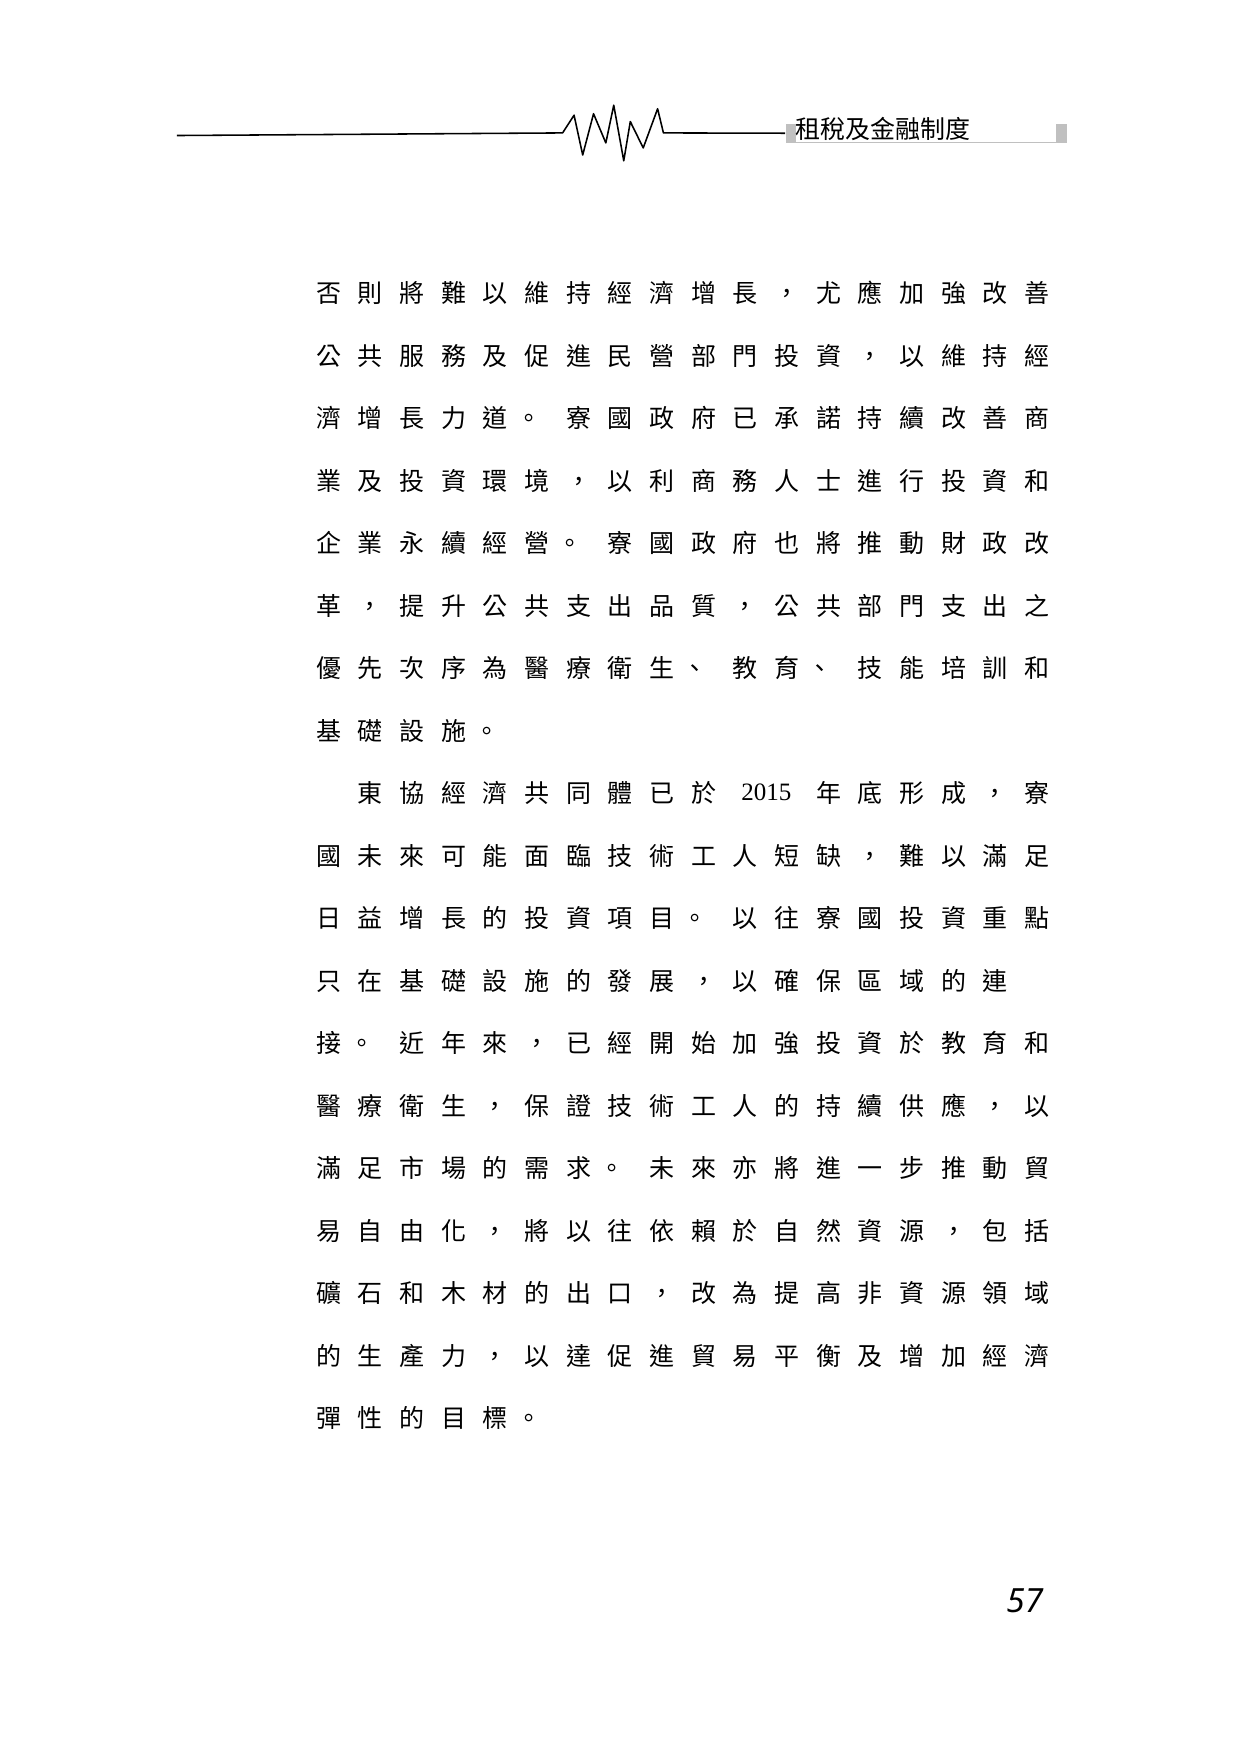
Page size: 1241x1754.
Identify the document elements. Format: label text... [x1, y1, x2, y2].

text 東協經濟共同體已於2015年底形成，寮國未來可能面臨技術工人短缺，難以滿足日益增長的投資項目。以往寮國投資重點只在基礎設施的發展，以確保區域的連接。近年來，已經開始加強投資於教育和醫療衛生，保證技術工人的持續供應，以滿足市場的需求。未來亦將進一步推動貿易自由化，將以往依賴於自然資源，包括礦石和木材的出口，改為提高非資源領域的生產力，以達促進貿易平衡及增加經濟彈性的目標。 [281, 750, 1058, 1438]
text 否則將難以維持經濟增長，尤應加強改善公共服務及促進民營部門投資，以維持經濟增長力道。寮國政府已承諾持續改善商業及投資環境，以利商務人士進行投資和企業永續經營。寮國政府也將推動財政改革，提升公共支出品質，公共部門支出之優先次序為醫療衛生、教育、技能培訓和基礎設施。 [281, 250, 1058, 750]
